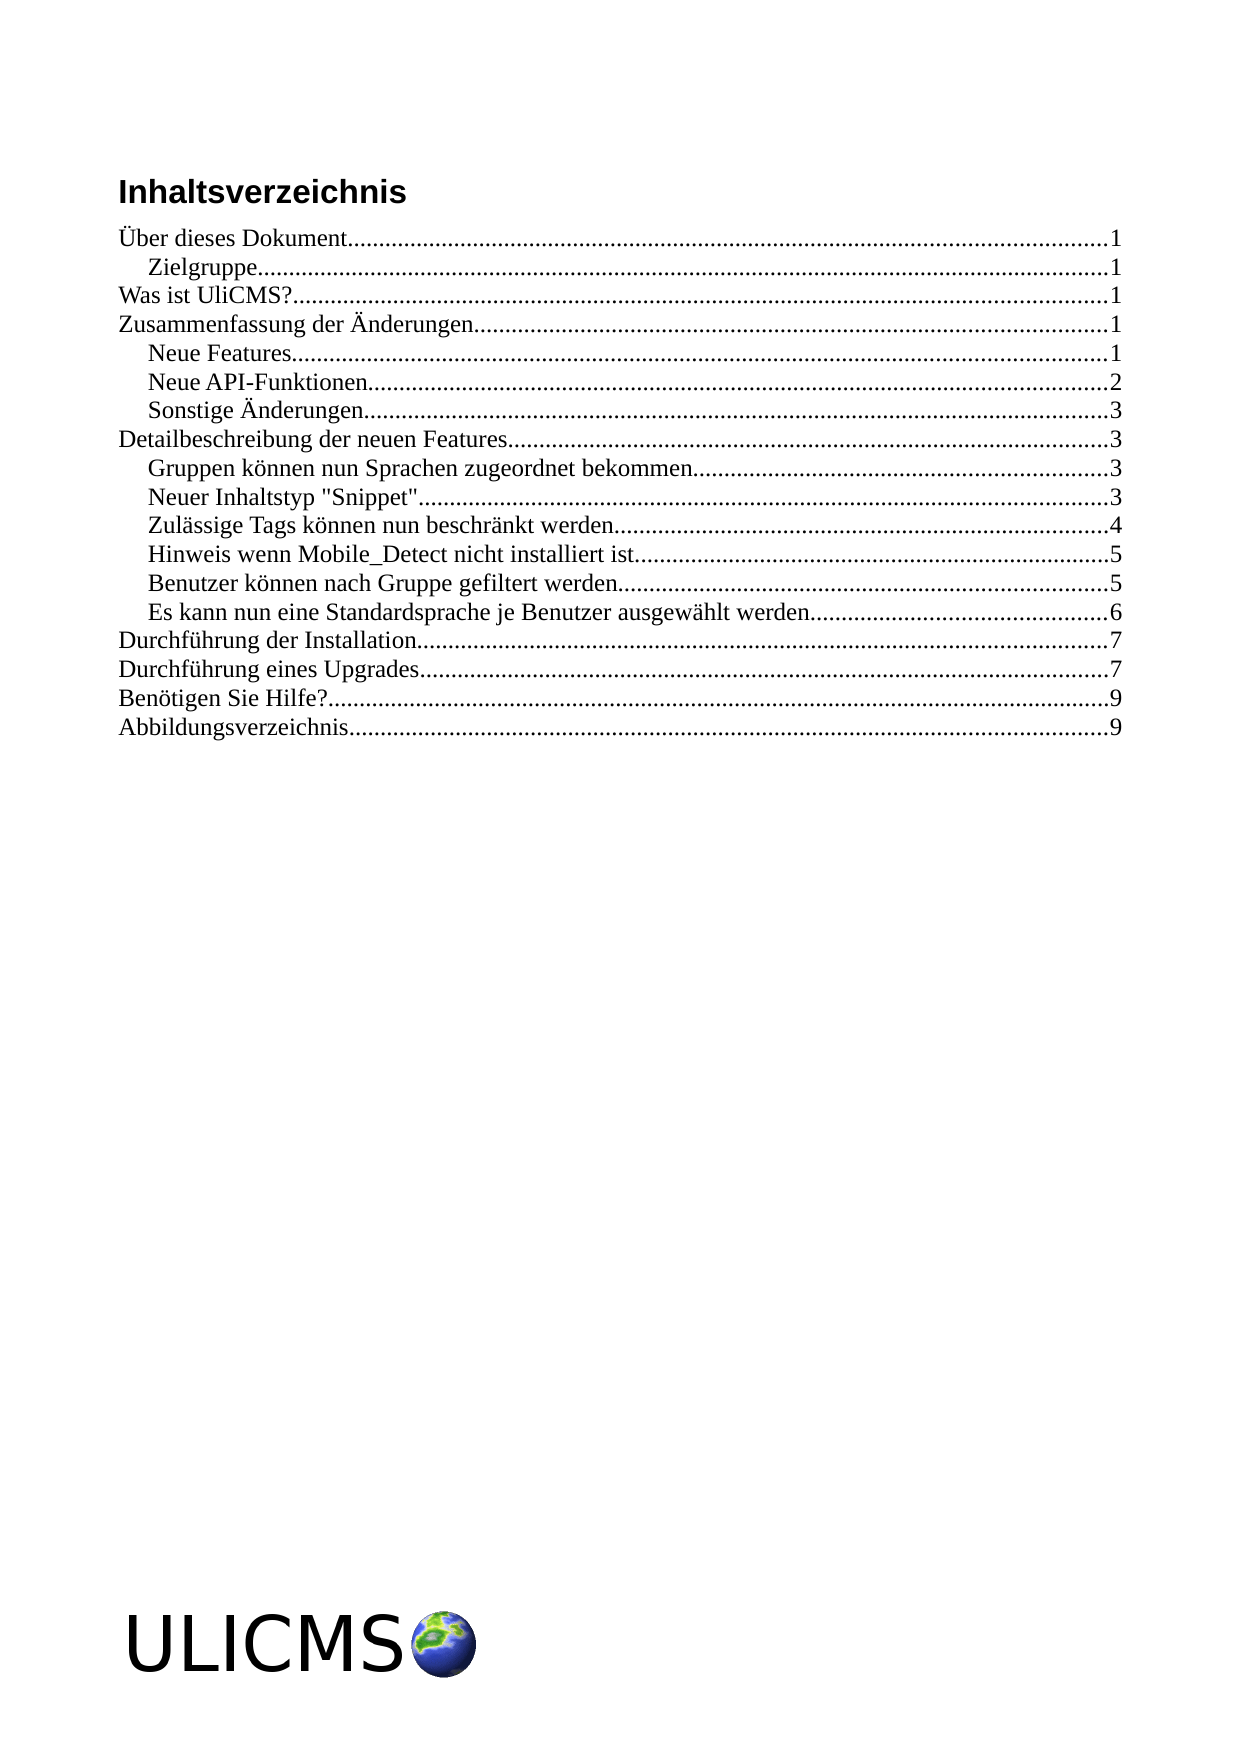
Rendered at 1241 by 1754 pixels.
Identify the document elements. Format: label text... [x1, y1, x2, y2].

text Neuer Inhaltstyp "Snippet" 3 [148, 482, 1122, 510]
text Sonstige Änderungen 3 [148, 395, 1122, 424]
text Es kann nun eine Standardsprache je Benutzer ausgewählt werden 6 [148, 597, 1122, 625]
text Zielgruppe 1 [148, 252, 1122, 280]
text Neue API-Funktionen 2 [148, 367, 1122, 395]
text Über dieses Dokument 1 [118, 223, 1122, 252]
text Benutzer können nach Gruppe gefiltert werden 5 [148, 568, 1122, 597]
text Neue Features 1 [148, 338, 1122, 367]
picture [118, 1607, 479, 1681]
text Durchführung eines Upgrades 7 [118, 654, 1122, 683]
text Benötigen Sie Hilfe? 9 [118, 683, 1122, 712]
text Abbildungsverzeichnis 9 [118, 712, 1122, 740]
text Zusammenfassung der Änderungen 1 [118, 309, 1122, 338]
text Hinweis wenn Mobile_Detect nicht installiert ist. 5 [148, 539, 1122, 568]
subtitle Inhaltsverzeichnis [118, 172, 1122, 210]
text Gruppen können nun Sprachen zugeordnet bekommen 3 [148, 453, 1122, 482]
text Durchführung der Installation 7 [118, 625, 1122, 654]
text Detailbeschreibung der neuen Features 3 [118, 424, 1122, 453]
text Was ist UliCMS? 1 [118, 280, 1122, 309]
text Zulässige Tags können nun beschränkt werden 4 [148, 510, 1122, 539]
